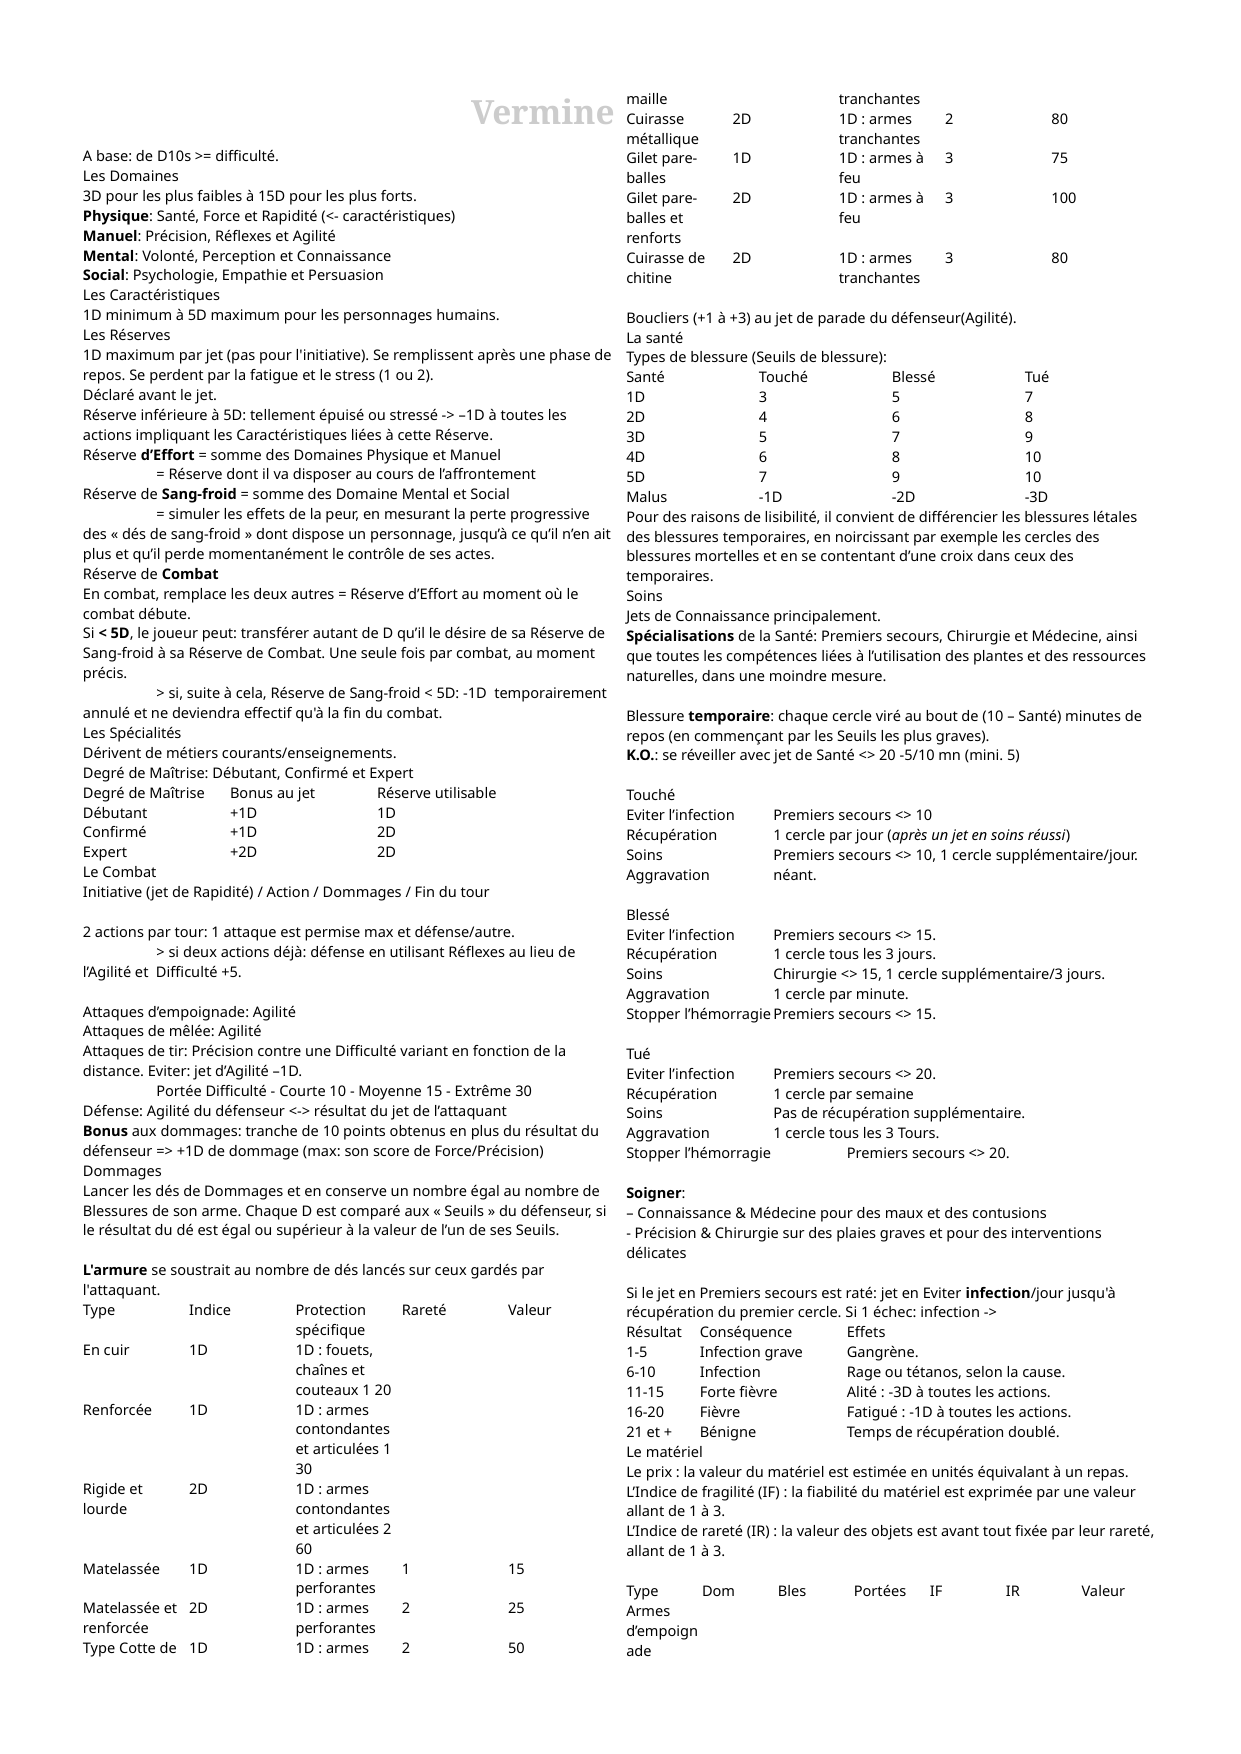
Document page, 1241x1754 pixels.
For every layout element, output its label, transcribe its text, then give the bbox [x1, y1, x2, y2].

text Spécialisations de la Santé: Premiers secours, Chirurgie et Médecine, ainsi que toutes les compétences liées à l’utilisation des plantes et des ressources naturelles, dans une moindre mesure. [626, 626, 1157, 686]
table_cell 1D [189, 1638, 295, 1658]
table_cell 7 [1025, 387, 1157, 407]
text Pour des raisons de lisibilité, il convient de différencier les blessures létales des blessures temporaires, en noircissant par exemple les cercles des blessures mortelles et en se contentant d’une croix dans ceux des temporaires. [626, 506, 1157, 586]
text > si deux actions déjà: défense en utilisant Réflexes au lieu de l’Agilité et Difficulté +5. [83, 942, 614, 981]
text Attaques d’empoignade: Agilité [83, 1001, 614, 1021]
table_cell 5D [626, 467, 759, 487]
table_cell 7 [759, 467, 892, 487]
text Boucliers (+1 à +3) au jet de parade du défenseur(Agilité). [626, 307, 1157, 327]
text 1D maximum par jet (pas pour l'initiative). Se remplissent après une phase de repos. Se perdent par la fatigue et le stress (1 ou 2). [83, 345, 614, 384]
table_cell 4 [759, 407, 892, 427]
table_cell [1006, 1601, 1081, 1660]
text Si < 5D, le joueur peut: transférer autant de D qu’il le désire de sa Réserve de Sang-froid à sa Réserve de Combat. Une seule fois par combat, au moment précis. [83, 623, 614, 683]
text Degré de Maîtrise Bonus au jet Réserve utilisable [83, 782, 614, 802]
table_cell 3 [945, 188, 1051, 248]
table_cell 1D [189, 1399, 295, 1479]
table_cell tranchantes [839, 89, 945, 108]
table_cell 15 [508, 1559, 614, 1598]
table_cell 5 [892, 387, 1024, 407]
table_cell Matelassée et renforcée [83, 1598, 189, 1638]
text 1-5 Infection grave Gangrène. [626, 1342, 1157, 1362]
text Portée Difficulté - Courte 10 - Moyenne 15 - Extrême 30 [83, 1081, 614, 1101]
text - Précision & Chirurgie sur des plaies graves et pour des interventions délicates [626, 1223, 1157, 1262]
text Soins Pas de récupération supplémentaire. [626, 1103, 1157, 1123]
text La santé [626, 327, 1157, 347]
table_cell 2D [626, 407, 759, 427]
text Eviter l’infection Premiers secours <> 15. [626, 924, 1157, 944]
text 2 actions par tour: 1 attaque est permise max et défense/autre. [83, 922, 614, 942]
table_cell [702, 1601, 778, 1660]
table_cell En cuir [83, 1340, 189, 1399]
table_cell 5 [759, 427, 892, 447]
text Blessé [626, 904, 1157, 924]
text L’Indice de rareté (IR) : la valeur des objets est avant tout fixée par leur rareté, allant de 1 à 3. [626, 1521, 1157, 1561]
table_header Touché [759, 367, 892, 387]
table_cell [778, 1601, 854, 1660]
table_cell [732, 89, 838, 108]
table_cell 3 [945, 148, 1051, 188]
text Soins Premiers secours <> 10, 1 cercle supplémentaire/jour. [626, 845, 1157, 864]
text Attaques de tir: Précision contre une Difficulté variant en fonction de la distance. Eviter: jet d’Agilité –1D. [83, 1041, 614, 1081]
text Stopper l’hémorragie Premiers secours <> 15. [626, 1004, 1157, 1024]
table_cell 75 [1051, 148, 1157, 188]
text Aggravation néant. [626, 864, 1157, 884]
table_cell 2D [732, 109, 838, 148]
table_header Rareté [402, 1300, 508, 1339]
table_cell 7 [892, 427, 1024, 447]
text Expert +2D 2D [83, 842, 614, 862]
table_cell 3 [945, 248, 1051, 288]
table_cell 1D : armes à feu [839, 148, 945, 188]
text Dommages [83, 1161, 614, 1180]
text Tué [626, 1044, 1157, 1063]
text Types de blessure (Seuils de blessure): [626, 347, 1157, 367]
table_cell 1D [189, 1340, 295, 1399]
table_header Valeur [1081, 1581, 1157, 1601]
table_cell 100 [1051, 188, 1157, 248]
text Mental: Volonté, Perception et Connaissance [83, 245, 614, 265]
text Initiative (jet de Rapidité) / Action / Dommages / Fin du tour [83, 882, 614, 902]
text Soins Chirurgie <> 15, 1 cercle supplémentaire/3 jours. [626, 964, 1157, 984]
table_cell 2 [945, 109, 1051, 148]
text Déclaré avant le jet. [83, 384, 614, 404]
table_cell [508, 1479, 614, 1558]
table_cell [1051, 89, 1157, 108]
text Récupération 1 cercle par semaine [626, 1083, 1157, 1103]
table_header Indice [189, 1300, 295, 1339]
table_cell 4D [626, 447, 759, 467]
text Récupération 1 cercle tous les 3 jours. [626, 944, 1157, 964]
text Débutant +1D 1D [83, 802, 614, 822]
table_cell Gilet pare-balles et renforts [626, 188, 732, 248]
table_cell [508, 1399, 614, 1479]
text En combat, remplace les deux autres = Réserve d’Effort au moment où le combat débute. [83, 583, 614, 623]
table_cell 1D : armes perforantes [295, 1598, 402, 1638]
table_cell Renforcée [83, 1399, 189, 1479]
table_cell [402, 1399, 508, 1479]
table_cell Matelassée [83, 1559, 189, 1598]
text Stopper l’hémorragie Premiers secours <> 20. [626, 1143, 1157, 1163]
table_cell 1D [626, 387, 759, 407]
text Réserve inférieure à 5D: tellement épuisé ou stressé -> –1D à toutes les actions impliquant les Caractéristiques liées à cette Réserve. [83, 404, 614, 444]
table_cell 10 [1025, 447, 1157, 467]
table_cell Rigide et lourde [83, 1479, 189, 1558]
table_cell Type Cotte de [83, 1638, 189, 1658]
table_cell 2D [732, 248, 838, 288]
table_header Dom [702, 1581, 778, 1601]
table_cell 80 [1051, 109, 1157, 148]
table_cell 8 [1025, 407, 1157, 427]
table_cell 1D : fouets, chaînes et couteaux 1 20 [295, 1340, 402, 1399]
text Défense: Agilité du défenseur <-> résultat du jet de l’attaquant [83, 1101, 614, 1121]
text Le Combat [83, 862, 614, 882]
text Aggravation 1 cercle par minute. [626, 984, 1157, 1004]
text = simuler les effets de la peur, en mesurant la perte progressive des « dés de sang-froid » dont dispose un personnage, jusqu’à ce qu’il n’en ait plus et qu’il perde momentanément le contrôle de ses actes. [83, 504, 614, 564]
text Manuel: Précision, Réflexes et Agilité [83, 225, 614, 245]
text Degré de Maîtrise: Débutant, Confirmé et Expert [83, 763, 614, 782]
table_header Santé [626, 367, 759, 387]
table_cell 2D [732, 188, 838, 248]
table_cell 1D [189, 1559, 295, 1598]
table_header Blessé [892, 367, 1024, 387]
text Eviter l’infection Premiers secours <> 10 [626, 805, 1157, 825]
table_cell 2D [189, 1598, 295, 1638]
text Le matériel [626, 1442, 1157, 1461]
table_cell Armes d’empoignade [626, 1601, 702, 1660]
text Soins [626, 586, 1157, 606]
table_cell 1D [732, 148, 838, 188]
text Bonus aux dommages: tranche de 10 points obtenus en plus du résultat du défenseur => +1D de dommage (max: son score de Force/Précision) [83, 1121, 614, 1161]
table_cell -2D [892, 487, 1024, 506]
text – Connaissance & Médecine pour des maux et des contusions [626, 1203, 1157, 1223]
table_cell [1081, 1601, 1157, 1660]
table_cell [930, 1601, 1006, 1660]
text 16-20 Fièvre Fatigué : -1D à toutes les actions. [626, 1402, 1157, 1422]
table_cell 6 [892, 407, 1024, 427]
table_cell 1D : armes tranchantes [839, 248, 945, 288]
table_cell 1 [402, 1559, 508, 1598]
table_cell Gilet pare-balles [626, 148, 732, 188]
text Eviter l’infection Premiers secours <> 20. [626, 1063, 1157, 1083]
table_cell [508, 1340, 614, 1399]
table_cell 1D : armes tranchantes [839, 109, 945, 148]
text Récupération 1 cercle par jour (après un jet en soins réussi) [626, 825, 1157, 845]
text Les Caractéristiques [83, 285, 614, 305]
text 3D pour les plus faibles à 15D pour les plus forts. [83, 186, 614, 206]
table_header Bles [778, 1581, 854, 1601]
table_header Type [83, 1300, 189, 1339]
table_cell 1D : armes à feu [839, 188, 945, 248]
table_header Tué [1025, 367, 1157, 387]
table_cell 1D : armes perforantes [295, 1559, 402, 1598]
text Lancer les dés de Dommages et en conserve un nombre égal au nombre de Blessures de son arme. Chaque D est comparé aux « Seuils » du défenseur, si le résultat du dé est égal ou supérieur à la valeur de l’un de ses Seuils. [83, 1180, 614, 1240]
text Physique: Santé, Force et Rapidité (<- caractéristiques) [83, 206, 614, 225]
text Les Spécialités [83, 723, 614, 743]
text Les Domaines [83, 166, 614, 186]
table_cell [402, 1340, 508, 1399]
text Les Réserves [83, 325, 614, 345]
table_cell 9 [1025, 427, 1157, 447]
text A base: de D10s >= difficulté. [83, 146, 614, 166]
table_header IF [930, 1581, 1006, 1601]
text Attaques de mêlée: Agilité [83, 1021, 614, 1041]
table_cell 1D : armes contondantes et articulées 1 30 [295, 1399, 402, 1479]
text Soigner: [626, 1183, 1157, 1203]
text > si, suite à cela, Réserve de Sang-froid < 5D: -1D temporairement annulé et ne deviendra effectif qu'à la fin du combat. [83, 683, 614, 723]
text Social: Psychologie, Empathie et Persuasion [83, 265, 614, 285]
text Réserve d’Effort = somme des Domaines Physique et Manuel [83, 444, 614, 464]
table_header Valeur [508, 1300, 614, 1339]
table_cell [854, 1601, 929, 1660]
text 11-15 Forte fièvre Alité : -3D à toutes les actions. [626, 1382, 1157, 1402]
text Réserve de Sang-froid = somme des Domaine Mental et Social [83, 484, 614, 504]
text K.O.: se réveiller avec jet de Santé <> 20 -5/10 mn (mini. 5) [626, 745, 1157, 765]
table_cell 3 [759, 387, 892, 407]
text Le prix : la valeur du matériel est estimée en unités équivalant à un repas. L’Indice de fragilité (IF) : la fiabilité du matériel est exprimée par une valeur allant de 1 à 3. [626, 1461, 1157, 1521]
table_cell 2 [402, 1638, 508, 1658]
text 6-10 Infection Rage ou tétanos, selon la cause. [626, 1362, 1157, 1382]
text Résultat Conséquence Effets [626, 1322, 1157, 1342]
text Touché [626, 785, 1157, 805]
table_cell 8 [892, 447, 1024, 467]
table_cell Cuirasse métallique [626, 109, 732, 148]
table_header Protection spécifique [295, 1300, 402, 1339]
text Réserve de Combat [83, 564, 614, 583]
table_cell -1D [759, 487, 892, 506]
table_cell 10 [1025, 467, 1157, 487]
subtitle Vermine [83, 89, 614, 134]
table_header Portées [854, 1581, 929, 1601]
table_cell [402, 1479, 508, 1558]
text Jets de Connaissance principalement. [626, 606, 1157, 626]
text 21 et + Bénigne Temps de récupération doublé. [626, 1422, 1157, 1442]
table_cell 6 [759, 447, 892, 467]
text Blessure temporaire: chaque cercle viré au bout de (10 – Santé) minutes de repos (en commençant par les Seuils les plus graves). [626, 705, 1157, 745]
table_header Type [626, 1581, 702, 1601]
table_cell Malus [626, 487, 759, 506]
table_header IR [1006, 1581, 1081, 1601]
table_cell [945, 89, 1051, 108]
table_cell 2D [189, 1479, 295, 1558]
table_cell -3D [1025, 487, 1157, 506]
text Confirmé +1D 2D [83, 822, 614, 842]
text Dérivent de métiers courants/enseignements. [83, 743, 614, 763]
table_cell 1D : armes [295, 1638, 402, 1658]
text L'armure se soustrait au nombre de dés lancés sur ceux gardés par l'attaquant. [83, 1260, 614, 1300]
text Aggravation 1 cercle tous les 3 Tours. [626, 1123, 1157, 1143]
table_cell 9 [892, 467, 1024, 487]
table_cell 50 [508, 1638, 614, 1658]
table_cell Cuirasse de chitine [626, 248, 732, 288]
text = Réserve dont il va disposer au cours de l’affrontement [83, 464, 614, 484]
table_cell 1D : armes contondantes et articulées 2 60 [295, 1479, 402, 1558]
text 1D minimum à 5D maximum pour les personnages humains. [83, 305, 614, 325]
table_cell 2 [402, 1598, 508, 1638]
table_cell 3D [626, 427, 759, 447]
table_cell 25 [508, 1598, 614, 1638]
table_cell 80 [1051, 248, 1157, 288]
table_cell maille [626, 89, 732, 108]
text Si le jet en Premiers secours est raté: jet en Eviter infection/jour jusqu'à récupération du premier cercle. Si 1 échec: infection -> [626, 1282, 1157, 1322]
